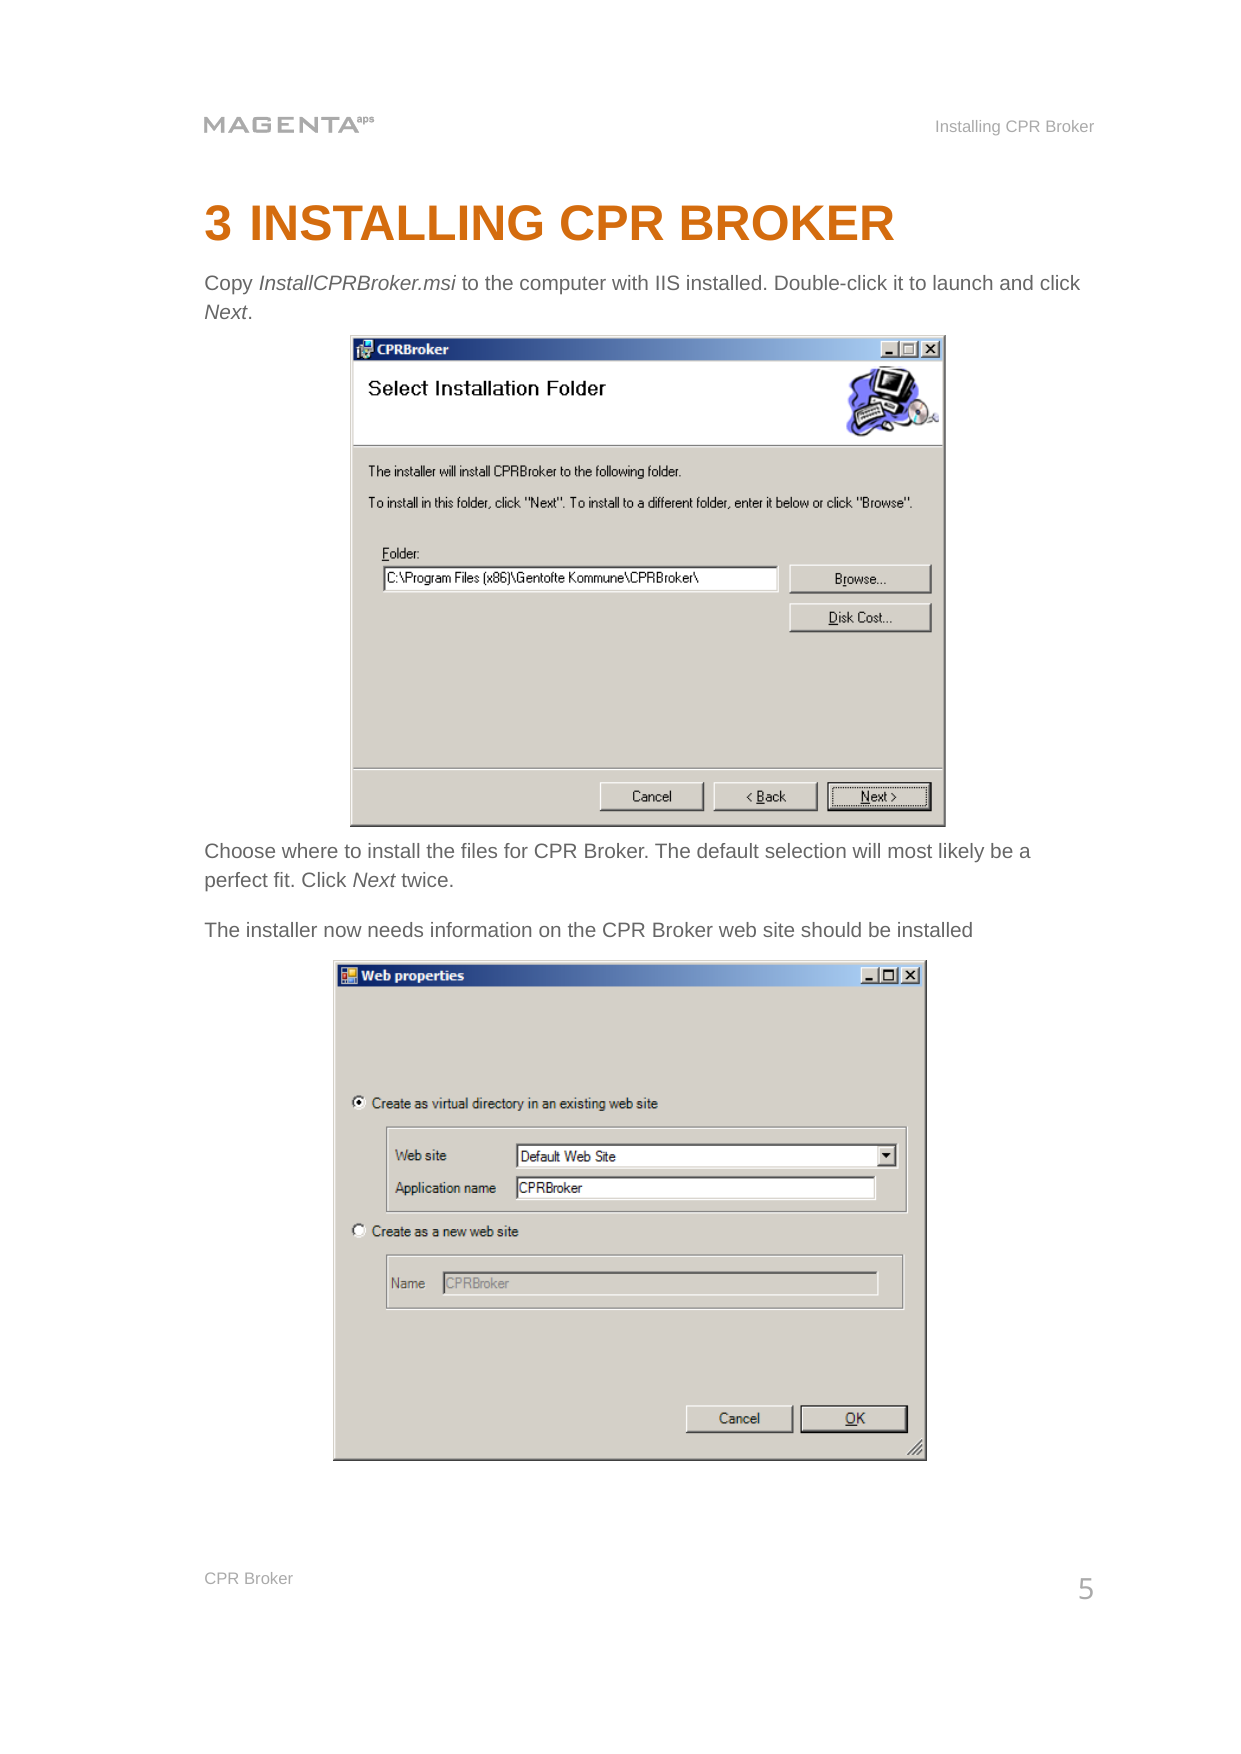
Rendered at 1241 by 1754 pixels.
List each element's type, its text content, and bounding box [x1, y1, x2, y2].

text The installer now needs information on the CPR Broker web site should be installed [204, 914, 1094, 943]
text Choose where to install the files for CPR Broker. The default selection will most likely be a perfect fit. Click Next twice. [204, 326, 1094, 893]
picture [333, 960, 927, 1461]
text Copy InstallCPRBroker.msi to the computer with IIS installed. Double-click it to launch and click Next. [204, 267, 1094, 325]
subtitle Installing CPR Broker [204, 194, 1094, 252]
picture [350, 335, 946, 827]
